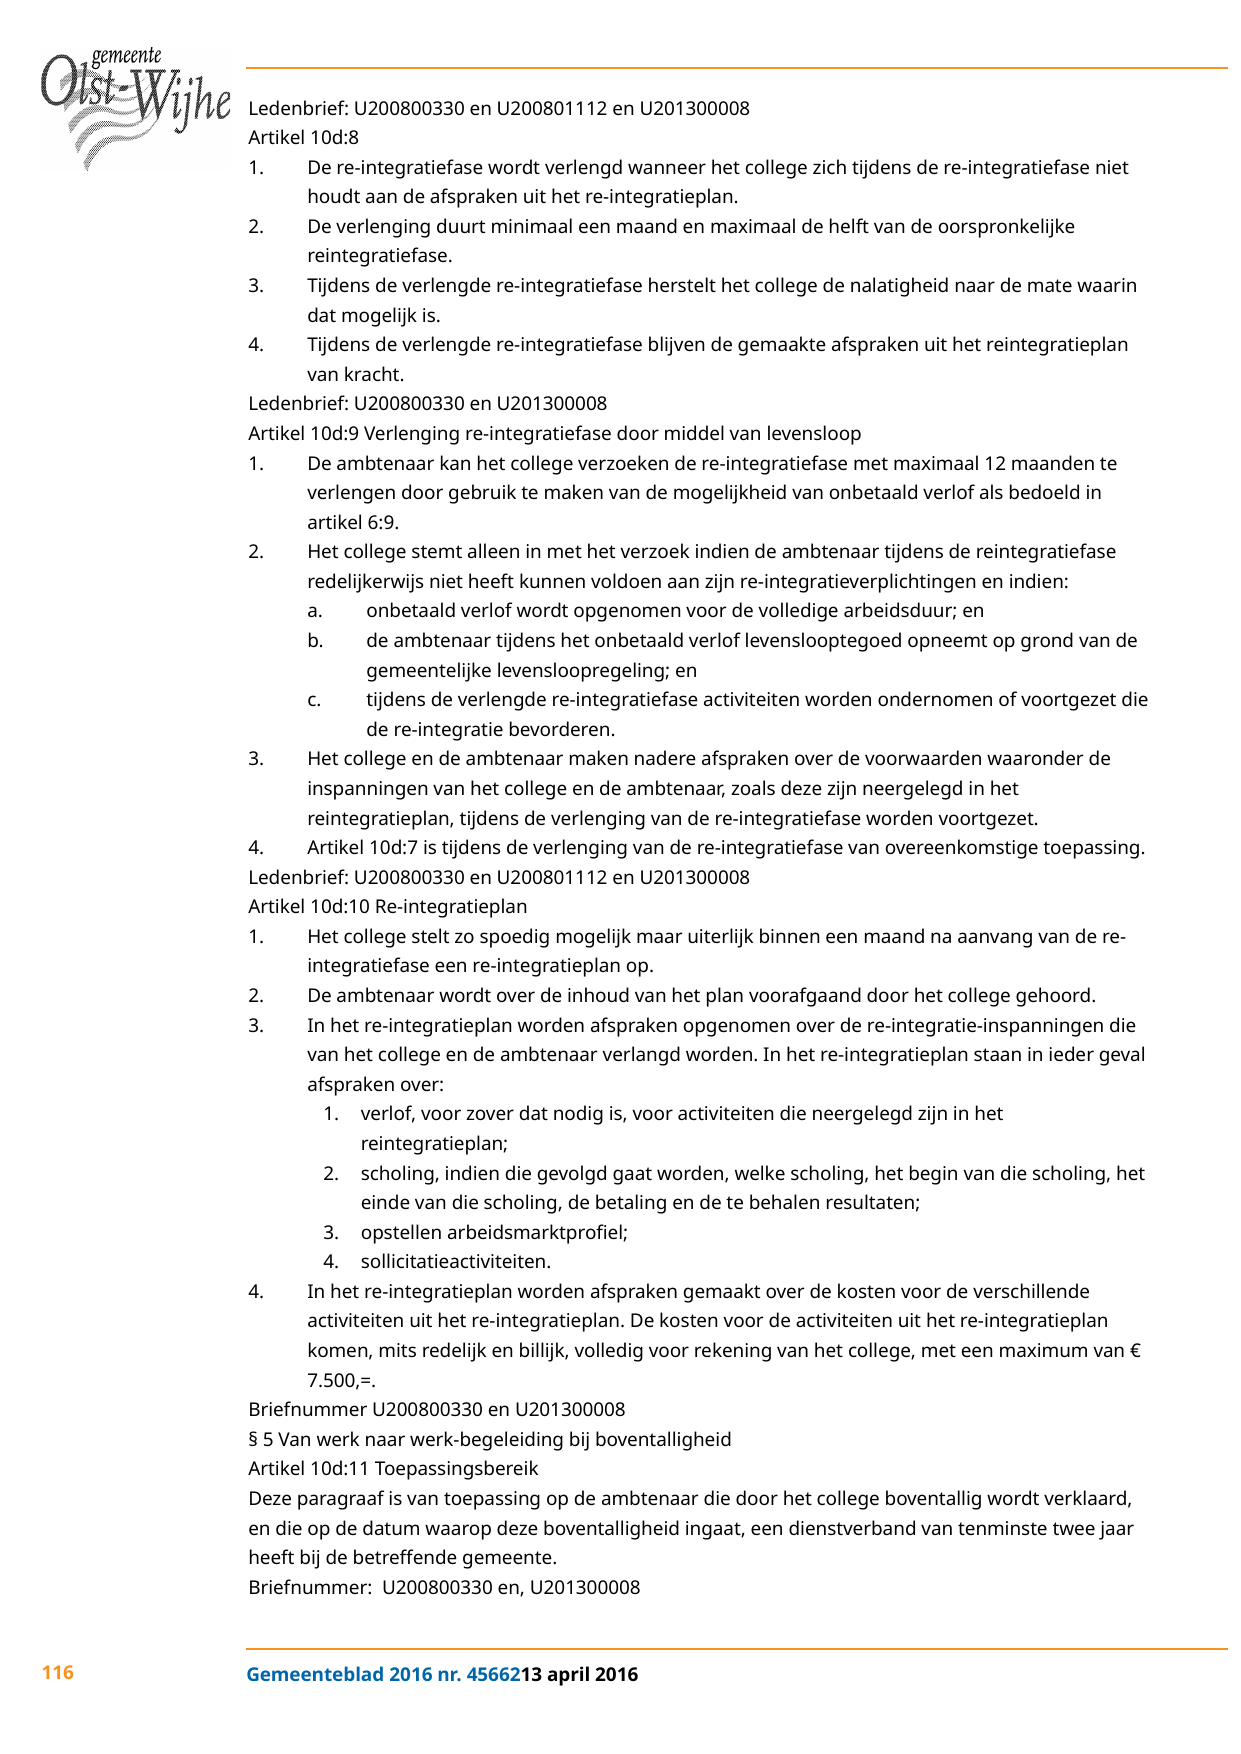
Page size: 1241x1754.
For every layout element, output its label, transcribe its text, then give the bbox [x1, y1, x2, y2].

text Ledenbrief: U200800330 en U200801112 en U201300008 [248, 864, 1152, 890]
text Artikel 10d:10 Re-integratieplan [248, 893, 1152, 919]
list onbetaald verlof wordt opgenomen voor de volledige arbeidsduur; en [307, 598, 1152, 623]
list De ambtenaar wordt over de inhoud van het plan voorafgaand door het college gehoord. [248, 982, 1152, 1008]
text Artikel 10d:8 [248, 124, 1152, 150]
list Tijdens de verlengde re-integratiefase blijven de gemaakte afspraken uit het reintegratieplan van kracht. [248, 331, 1152, 387]
list de ambtenaar tijdens het onbetaald verlof levenslooptegoed opneemt op grond van de gemeentelijke levensloopregeling; en [307, 627, 1152, 683]
text Artikel 10d:11 Toepassingsbereik [248, 1456, 1152, 1481]
list sollicitatieactiviteiten. [323, 1248, 1152, 1274]
list opstellen arbeidsmarktprofiel; [323, 1219, 1152, 1245]
list verlof, voor zover dat nodig is, voor activiteiten die neergelegd zijn in het reintegratieplan; [323, 1101, 1152, 1156]
text Deze paragraaf is van toepassing op de ambtenaar die door het college boventallig wordt verklaard, en die op de datum waarop deze boventalligheid ingaat, een dienstverband van tenminste twee jaar heeft bij de betreffende gemeente. [248, 1485, 1152, 1570]
picture [41, 47, 231, 172]
list De verlenging duurt minimaal een maand en maximaal de helft van de oorspronkelijke reintegratiefase. [248, 213, 1152, 268]
list Het college stelt zo spoedig mogelijk maar uiterlijk binnen een maand na aanvang van de re-integratiefase een re-integratieplan op. [248, 923, 1152, 978]
list Tijdens de verlengde re-integratiefase herstelt het college de nalatigheid naar de mate waarin dat mogelijk is. [248, 272, 1152, 328]
list Het college en de ambtenaar maken nadere afspraken over de voorwaarden waaronder de inspanningen van het college en de ambtenaar, zoals deze zijn neergelegd in het reintegratieplan, tijdens de verlenging van de re-integratiefase worden voortgezet. [248, 746, 1152, 831]
list Het college stemt alleen in met het verzoek indien de ambtenaar tijdens de reintegratiefase redelijkerwijs niet heeft kunnen voldoen aan zijn re-integratieverplichtingen en indien: [248, 538, 1152, 594]
text Ledenbrief: U200800330 en U201300008 [248, 391, 1152, 416]
list Artikel 10d:7 is tijdens de verlenging van de re-integratiefase van overeenkomstige toepassing. [248, 834, 1152, 860]
list In het re-integratieplan worden afspraken gemaakt over de kosten voor de verschillende activiteiten uit het re-integratieplan. De kosten voor de activiteiten uit het re-integratieplan komen, mits redelijk en billijk, volledig voor rekening van het college, met een maximum van € 7.500,=. [248, 1278, 1152, 1393]
list In het re-integratieplan worden afspraken opgenomen over de re-integratie-inspanningen die van het college en de ambtenaar verlangd worden. In het re-integratieplan staan in ieder geval afspraken over: [248, 1012, 1152, 1097]
text Briefnummer: U200800330 en, U201300008 [248, 1574, 1152, 1600]
list De ambtenaar kan het college verzoeken de re-integratiefase met maximaal 12 maanden te verlengen door gebruik te maken van de mogelijkheid van onbetaald verlof als bedoeld in artikel 6:9. [248, 450, 1152, 535]
list tijdens de verlengde re-integratiefase activiteiten worden ondernomen of voortgezet die de re-integratie bevorderen. [307, 686, 1152, 742]
text § 5 Van werk naar werk-begeleiding bij boventalligheid [248, 1426, 1152, 1452]
text Ledenbrief: U200800330 en U200801112 en U201300008 [248, 95, 1152, 121]
text Artikel 10d:9 Verlenging re-integratiefase door middel van levensloop [248, 420, 1152, 446]
text Briefnummer U200800330 en U201300008 [248, 1396, 1152, 1422]
list De re-integratiefase wordt verlengd wanneer het college zich tijdens de re-integratiefase niet houdt aan de afspraken uit het re-integratieplan. [248, 154, 1152, 209]
list scholing, indien die gevolgd gaat worden, welke scholing, het begin van die scholing, het einde van die scholing, de betaling en de te behalen resultaten; [323, 1160, 1152, 1215]
